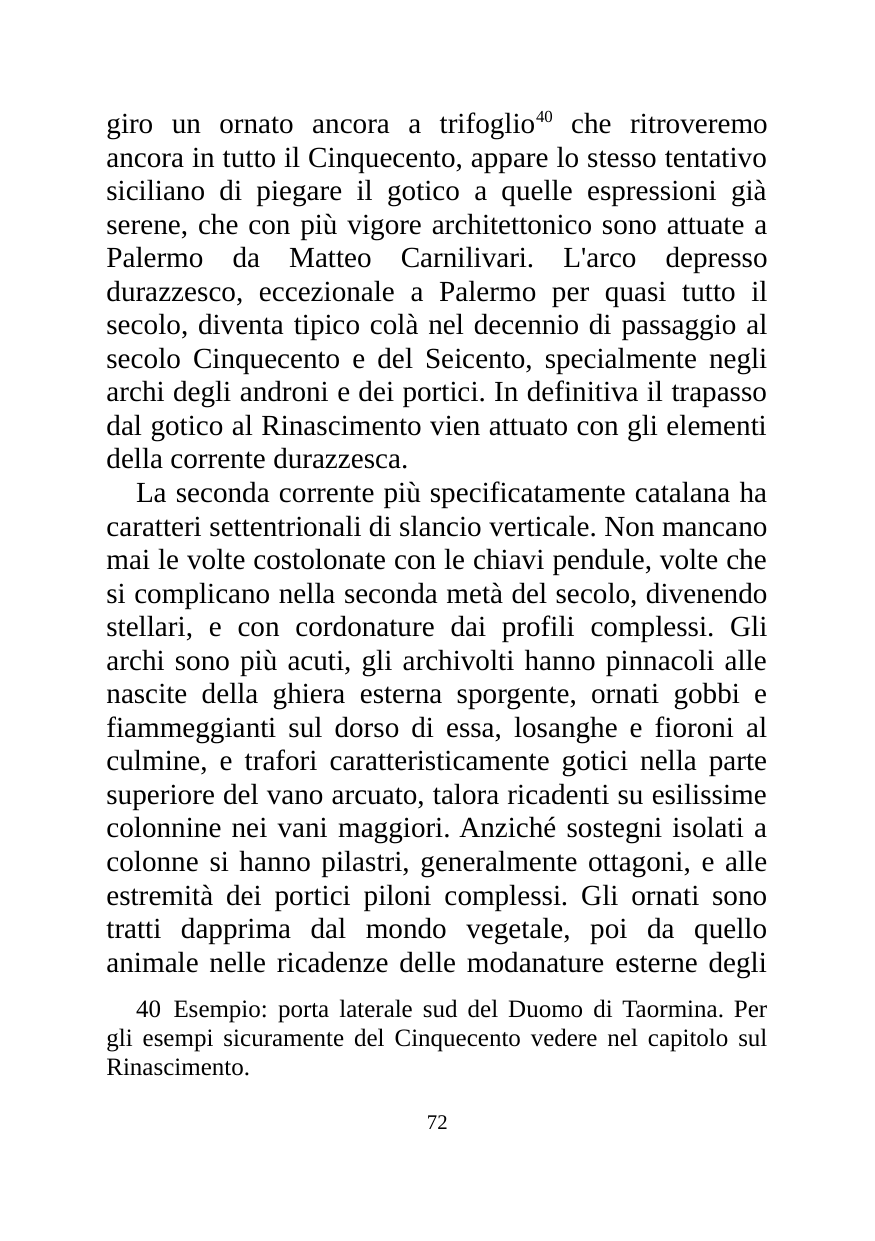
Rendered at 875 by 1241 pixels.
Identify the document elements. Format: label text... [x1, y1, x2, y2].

text giro un ornato ancora a trifoglio che ritroveremo ancora in tutto il Cinquecento, appare lo stesso tentativo siciliano di piegare il gotico a quelle espressioni già serene, che con più vigore architettonico sono attuate a Palermo da Matteo Carnilivari. L'arco depresso durazzesco, eccezionale a Palermo per quasi tutto il secolo, diventa tipico colà nel decennio di passaggio al secolo Cinquecento e del Seicento, specialmente negli archi degli androni e dei portici. In definitiva il trapasso dal gotico al Rinascimento vien attuato con gli elementi della corrente durazzesca. [106, 106, 768, 475]
text La seconda corrente più specificatamente catalana ha caratteri settentrionali di slancio verticale. Non mancano mai le volte costolonate con le chiavi pendule, volte che si complicano nella seconda metà del secolo, divenendo stellari, e con cordonature dai profili complessi. Gli archi sono più acuti, gli archivolti hanno pinnacoli alle nascite della ghiera esterna sporgente, ornati gobbi e fiammeggianti sul dorso di essa, losanghe e fioroni al culmine, e trafori caratteristicamente gotici nella parte superiore del vano arcuato, talora ricadenti su esilissime colonnine nei vani maggiori. Anziché sostegni isolati a colonne si hanno pilastri, generalmente ottagoni, e alle estremità dei portici piloni complessi. Gli ornati sono tratti dapprima dal mondo vegetale, poi da quello animale nelle ricadenze delle modanature esterne degli [106, 475, 768, 978]
text Esempio: porta laterale sud del Duomo di Taormina. Per gli esempi sicuramente del Cinquecento vedere nel capitolo sul Rinascimento. [106, 994, 768, 1080]
